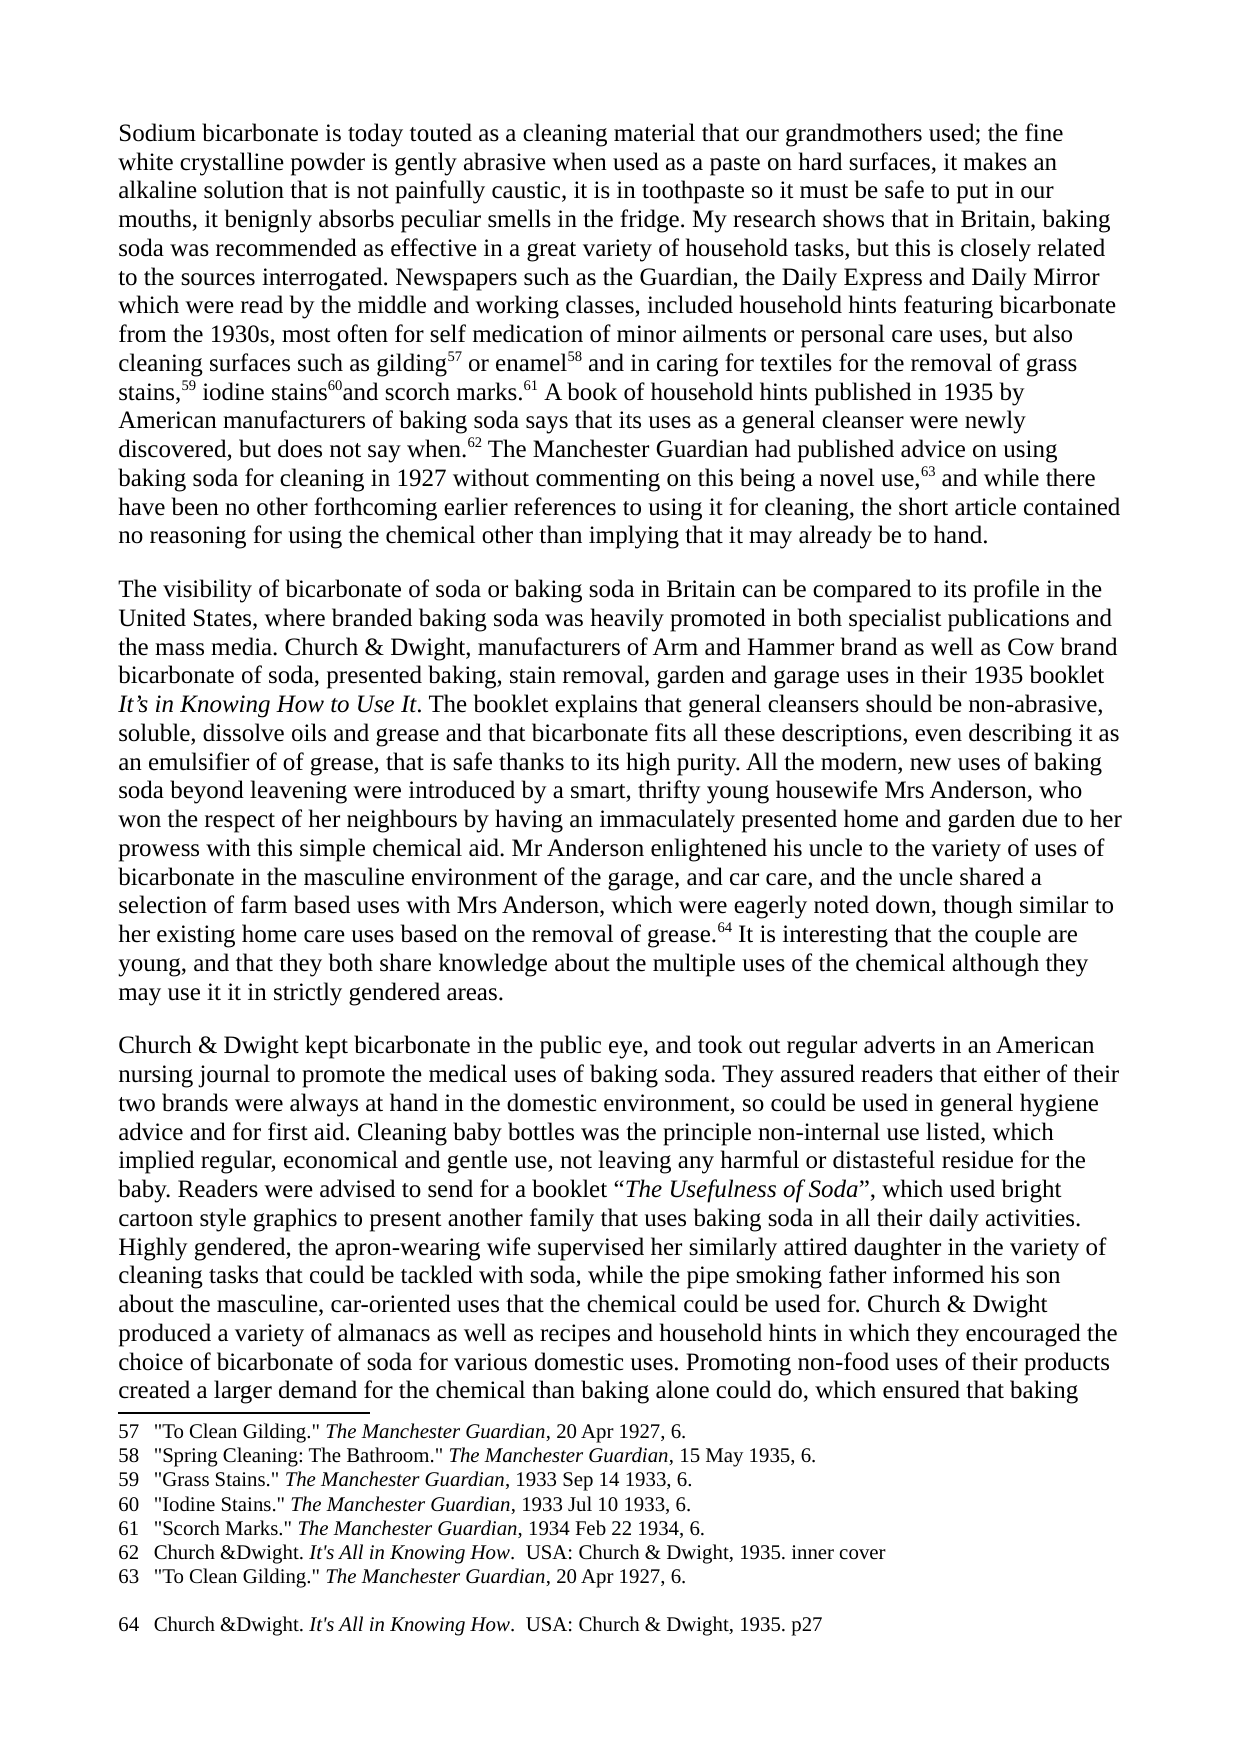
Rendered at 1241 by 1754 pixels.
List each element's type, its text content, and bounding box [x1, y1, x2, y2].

text Church &Dwight. It's All in Knowing How. USA: Church & Dwight, 1935. p27 [118, 1612, 1122, 1636]
text "To Clean Gilding." The Manchester Guardian, 20 Apr 1927, 6. [118, 1419, 1122, 1443]
text Sodium bicarbonate is today touted as a cleaning material that our grandmothers used; the fine white crystalline powder is gently abrasive when used as a paste on hard surfaces, it makes an alkaline solution that is not painfully caustic, it is in toothpaste so it must be safe to put in our mouths, it benignly absorbs peculiar smells in the fridge. My research shows that in Britain, baking soda was recommended as effective in a great variety of household tasks, but this is closely related to the sources interrogated. Newspapers such as the Guardian, the Daily Express and Daily Mirror which were read by the middle and working classes, included household hints featuring bicarbonate from the 1930s, most often for self medication of minor ailments or personal care uses, but also cleaning surfaces such as gilding or enamel and in caring for textiles for the removal of grass stains, iodine stainsand scorch marks. A book of household hints published in 1935 by American manufacturers of baking soda says that its uses as a general cleanser were newly discovered, but does not say when. The Manchester Guardian had published advice on using baking soda for cleaning in 1927 without commenting on this being a novel use, and while there have been no other forthcoming earlier references to using it for cleaning, the short article contained no reasoning for using the chemical other than implying that it may already be to hand. [118, 118, 1122, 549]
text "Iodine Stains." The Manchester Guardian, 1933 Jul 10 1933, 6. [118, 1491, 1122, 1516]
text Church &Dwight. It's All in Knowing How. USA: Church & Dwight, 1935. inner cover [118, 1539, 1122, 1564]
text The visibility of bicarbonate of soda or baking soda in Britain can be compared to its profile in the United States, where branded baking soda was heavily promoted in both specialist publications and the mass media. Church & Dwight, manufacturers of Arm and Hammer brand as well as Cow brand bicarbonate of soda, presented baking, stain removal, garden and garage uses in their 1935 booklet It’s in Knowing How to Use It. The booklet explains that general cleansers should be non-abrasive, soluble, dissolve oils and grease and that bicarbonate fits all these descriptions, even describing it as an emulsifier of of grease, that is safe thanks to its high purity. All the modern, new uses of baking soda beyond leavening were introduced by a smart, thrifty young housewife Mrs Anderson, who won the respect of her neighbours by having an immaculately presented home and garden due to her prowess with this simple chemical aid. Mr Anderson enlightened his uncle to the variety of uses of bicarbonate in the masculine environment of the garage, and car care, and the uncle shared a selection of farm based uses with Mrs Anderson, which were eagerly noted down, though similar to her existing home care uses based on the removal of grease. It is interesting that the couple are young, and that they both share knowledge about the multiple uses of the chemical although they may use it it in strictly gendered areas. [118, 574, 1122, 1006]
text Church & Dwight kept bicarbonate in the public eye, and took out regular adverts in an American nursing journal to promote the medical uses of baking soda. They assured readers that either of their two brands were always at hand in the domestic environment, so could be used in general hygiene advice and for first aid. Cleaning baby bottles was the principle non-internal use listed, which implied regular, economical and gentle use, not leaving any harmful or distasteful residue for the baby. Readers were advised to send for a booklet “The Usefulness of Soda”, which used bright cartoon style graphics to present another family that uses baking soda in all their daily activities. Highly gendered, the apron-wearing wife supervised her similarly attired daughter in the variety of cleaning tasks that could be tackled with soda, while the pipe smoking father informed his son about the masculine, car-oriented uses that the chemical could be used for. Church & Dwight produced a variety of almanacs as well as recipes and household hints in which they encouraged the choice of bicarbonate of soda for various domestic uses. Promoting non-food uses of their products created a larger demand for the chemical than baking alone could do, which ensured that baking [118, 1031, 1122, 1404]
text "To Clean Gilding." The Manchester Guardian, 20 Apr 1927, 6. [118, 1564, 1122, 1588]
text "Grass Stains." The Manchester Guardian, 1933 Sep 14 1933, 6. [118, 1467, 1122, 1491]
text "Scorch Marks." The Manchester Guardian, 1934 Feb 22 1934, 6. [118, 1516, 1122, 1539]
text "Spring Cleaning: The Bathroom." The Manchester Guardian, 15 May 1935, 6. [118, 1443, 1122, 1467]
